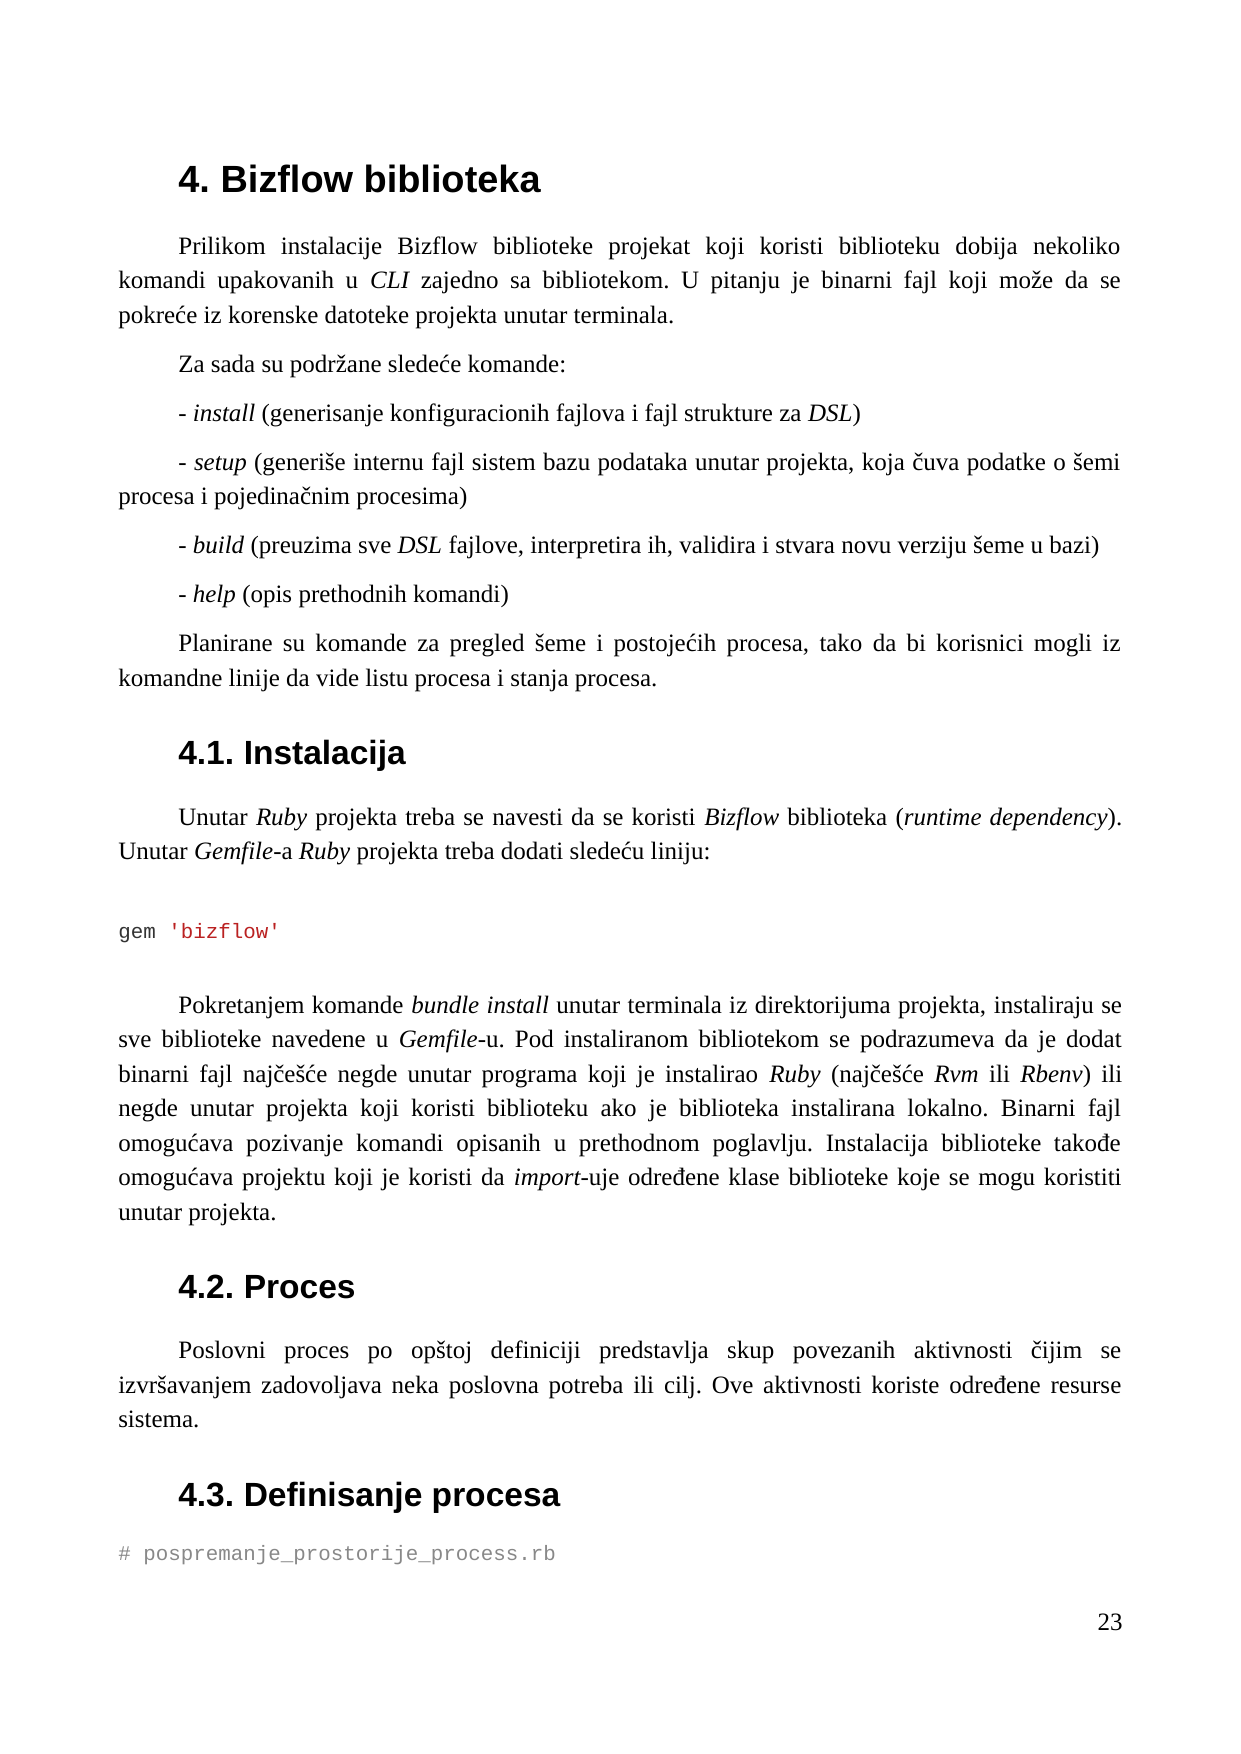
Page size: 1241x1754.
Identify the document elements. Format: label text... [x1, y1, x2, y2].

text - build (preuzima sve DSL fajlove, interpretira ih, validira i stvara novu verziju šeme u bazi) [118, 530, 1122, 559]
text # pospremanje_prostorije_process.rb [118, 1543, 1122, 1567]
text Pokretanjem komande bundle install unutar terminala iz direktorijuma projekta, instaliraju se sve biblioteke navedene u Gemfile-u. Pod instaliranom bibliotekom se podrazumeva da je dodat binarni fajl najčešće negde unutar programa koji je instalirao Ruby (najčešće Rvm ili Rbenv) ili negde unutar projekta koji koristi biblioteku ako je biblioteka instalirana lokalno. Binarni fajl omogućava pozivanje komandi opisanih u prethodnom poglavlju. Instalacija biblioteke takođe omogućava projektu koji je koristi da import-uje određene klase biblioteke koje se mogu koristiti unutar projekta. [118, 990, 1122, 1226]
text Planirane su komande za pregled šeme i postojećih procesa, tako da bi korisnici mogli iz komandne linije da vide listu procesa i stanja procesa. [118, 628, 1122, 692]
text - setup (generiše internu fajl sistem bazu podataka unutar projekta, koja čuva podatke o šemi procesa i pojedinačnim procesima) [118, 447, 1122, 510]
subtitle Instalacija [118, 733, 1122, 772]
text Unutar Ruby projekta treba se navesti da se koristi Bizflow biblioteka (runtime dependency). Unutar Gemfile-a Ruby projekta treba dodati sledeću liniju: [118, 802, 1122, 865]
text Poslovni proces po opštoj definiciji predstavlja skup povezanih aktivnosti čijim se izvršavanjem zadovoljava neka poslovna potreba ili cilj. Ove aktivnosti koriste određene resurse sistema. [118, 1336, 1122, 1433]
subtitle Proces [118, 1267, 1122, 1306]
text Prilikom instalacije Bizflow biblioteke projekat koji koristi biblioteku dobija nekoliko komandi upakovanih u CLI zajedno sa bibliotekom. U pitanju je binarni fajl koji može da se pokreće iz korenske datoteke projekta unutar terminala. [118, 231, 1122, 328]
text - help (opis prethodnih komandi) [118, 579, 1122, 608]
text gem 'bizflow' [118, 921, 1122, 945]
text Za sada su podržane sledeće komande: [118, 349, 1122, 377]
subtitle Definisanje procesa [118, 1475, 1122, 1513]
text - install (generisanje konfiguracionih fajlova i fajl strukture za DSL) [118, 398, 1122, 427]
subtitle Bizflow biblioteka [118, 157, 1122, 201]
